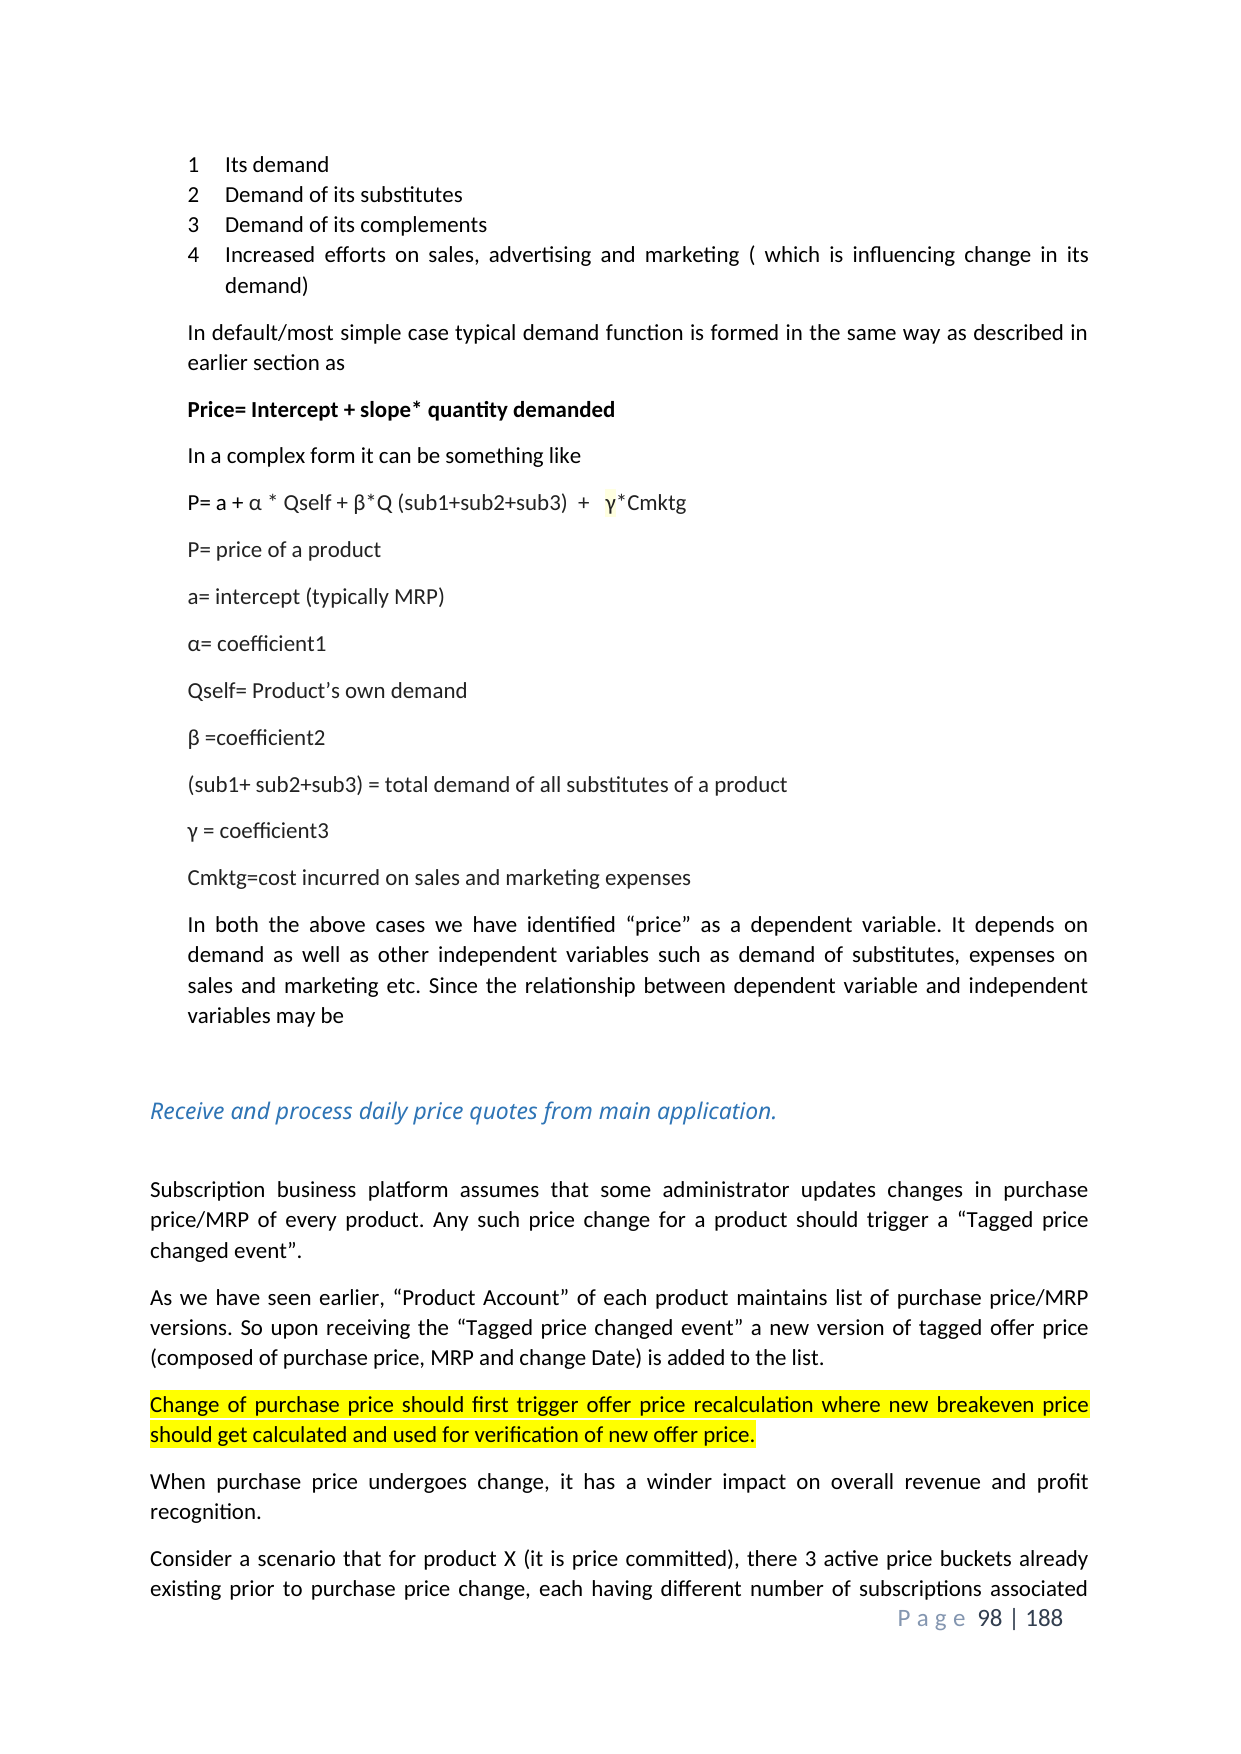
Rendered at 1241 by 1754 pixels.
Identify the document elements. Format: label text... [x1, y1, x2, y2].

text Subscription business platform assumes that some administrator updates changes in purchase price/MRP of every product. Any such price change for a product should trigger a “Tagged price changed event”. [150, 1175, 1090, 1264]
text When purchase price undergoes change, it has a winder impact on overall revenue and profit recognition. [150, 1467, 1090, 1525]
list Demand of its complements [187, 210, 1090, 238]
subtitle Receive and process daily price quotes from main application. [150, 1095, 1090, 1126]
text Cmktg=cost incurred on sales and marketing expenses [150, 863, 1090, 892]
text Qself= Product’s own demand [150, 676, 1090, 704]
text As we have seen earlier, “Product Account” of each product maintains list of purchase price/MRP versions. So upon receiving the “Tagged price changed event” a new version of tagged offer price (composed of purchase price, MRP and change Date) is added to the list. [150, 1283, 1090, 1371]
list Its demand [187, 150, 1090, 178]
text Consider a scenario that for product X (it is price committed), there 3 active price buckets already existing prior to purchase price change, each having different number of subscriptions associated [150, 1544, 1090, 1602]
text In a complex form it can be something like [150, 442, 1090, 470]
text γ = coefficient3 [150, 817, 1090, 845]
text Price= Intercept + slope* quantity demanded [150, 395, 1090, 423]
list Increased efforts on sales, advertising and marketing ( which is influencing change in its demand) [187, 241, 1090, 299]
text In default/most simple case typical demand function is formed in the same way as described in earlier section as [187, 318, 1090, 376]
list Demand of its substitutes [187, 180, 1090, 208]
text Change of purchase price should first trigger offer price recalculation where new breakeven price should get calculated and used for verification of new offer price. [150, 1390, 1090, 1448]
text β =coefficient2 [150, 723, 1090, 751]
text In both the above cases we have identified “price” as a dependent variable. It depends on demand as well as other independent variables such as demand of substitutes, expenses on sales and marketing etc. Since the relationship between dependent variable and independent variables may be [187, 910, 1090, 1029]
text α= coefficient1 [150, 629, 1090, 657]
text (sub1+ sub2+sub3) = total demand of all substitutes of a product [150, 770, 1090, 798]
text P= price of a product [150, 535, 1090, 563]
text a= intercept (typically MRP) [150, 582, 1090, 610]
text P= a + α * Qself + β*Q (sub1+sub2+sub3) + γ*Cmktg [150, 488, 1090, 517]
